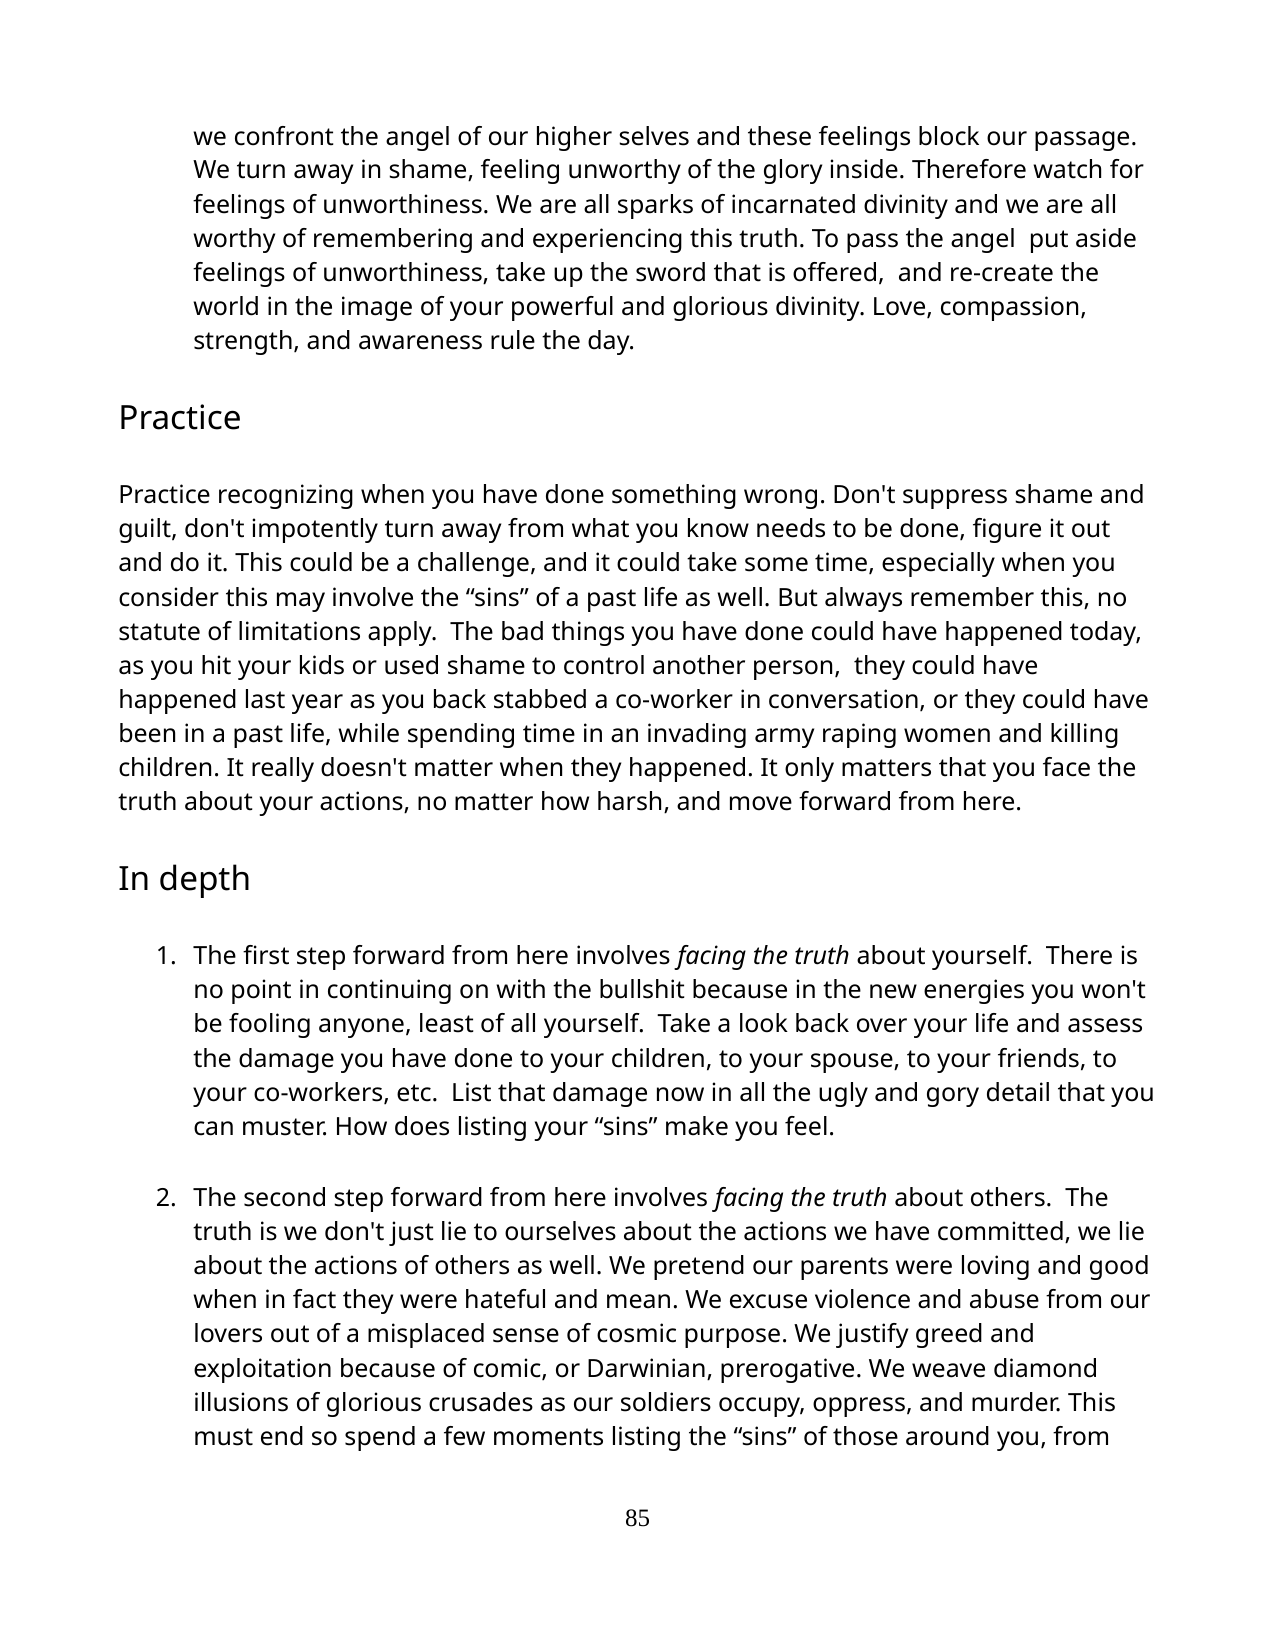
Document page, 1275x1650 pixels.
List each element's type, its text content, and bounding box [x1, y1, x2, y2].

list The first step forward from here involves facing the truth about yourself. There is no point in continuing on with the bullshit because in the new energies you won't be fooling anyone, least of all yourself. Take a look back over your life and assess the damage you have done to your children, to your spouse, to your friends, to your co-workers, etc. List that damage now in all the ugly and gory detail that you can muster. How does listing your “sins” make you feel. [156, 938, 1157, 1142]
text Practice recognizing when you have done something wrong. Don't suppress shame and guilt, don't impotently turn away from what you know needs to be done, figure it out and do it. This could be a challenge, and it could take some time, especially when you consider this may involve the “sins” of a past life as well. But always remember this, no statute of limitations apply. The bad things you have done could have happened today, as you hit your kids or used shame to control another person, they could have happened last year as you back stabbed a co-worker in conversation, or they could have been in a past life, while spending time in an invading army raping women and killing children. It really doesn't matter when they happened. It only matters that you face the truth about your actions, no matter how harsh, and move forward from here. [118, 477, 1157, 818]
list we confront the angel of our higher selves and these feelings block our passage. We turn away in shame, feeling unworthy of the glory inside. Therefore watch for feelings of unworthiness. We are all sparks of incarnated divinity and we are all worthy of remembering and experiencing this truth. To pass the angel put aside feelings of unworthiness, take up the sword that is offered, and re-create the world in the image of your powerful and glorious divinity. Love, compassion, strength, and awareness rule the day. [156, 118, 1157, 357]
subtitle In depth [118, 855, 1157, 901]
subtitle Practice [118, 394, 1157, 439]
list The second step forward from here involves facing the truth about others. The truth is we don't just lie to ourselves about the actions we have committed, we lie about the actions of others as well. We pretend our parents were loving and good when in fact they were hateful and mean. We excuse violence and abuse from our lovers out of a misplaced sense of cosmic purpose. We justify greed and exploitation because of comic, or Darwinian, prerogative. We weave diamond illusions of glorious crusades as our soldiers occupy, oppress, and murder. This must end so spend a few moments listing the “sins” of those around you, from [156, 1180, 1157, 1452]
